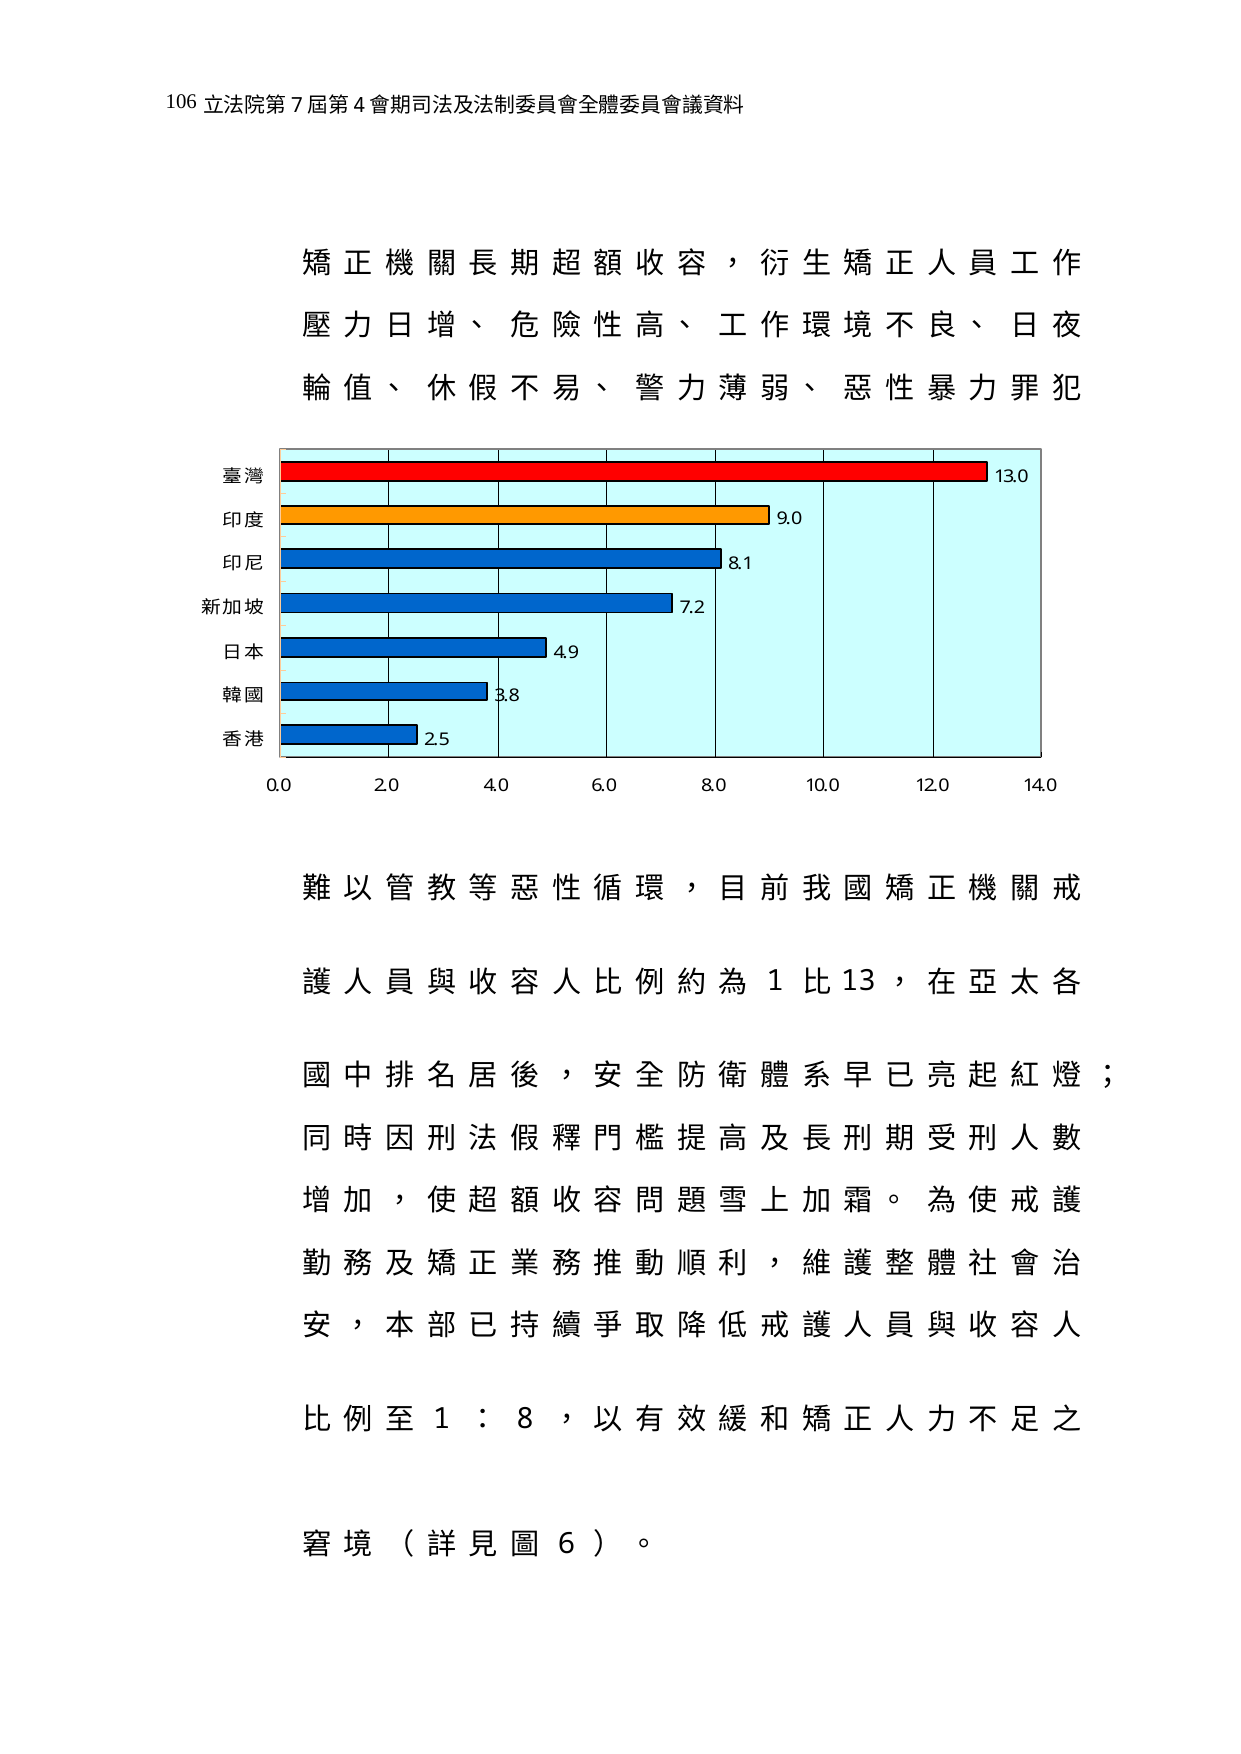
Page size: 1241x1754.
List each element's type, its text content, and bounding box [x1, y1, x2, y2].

text 矯正機關長期超額收容，衍生矯正人員工作壓力日增、危險性高、工作環境不良、日夜輪值、休假不易、警力薄弱、惡性暴力罪犯難以管教等惡性循環，目前我國矯正機關戒護人員與收容人比例約為1比13，在亞太各國中排名居後，安全防衛體系早已亮起紅燈；同時因刑法假釋門檻提高及長刑期受刑人數增加，使超額收容問題雪上加霜。為使戒護勤務及矯正業務推動順利，維護整體社會治安，本部已持續爭取降低戒護人員與收容人比例至1：8，以有效緩和矯正人力不足之窘境（詳見圖6）。 [287, 219, 1087, 1594]
